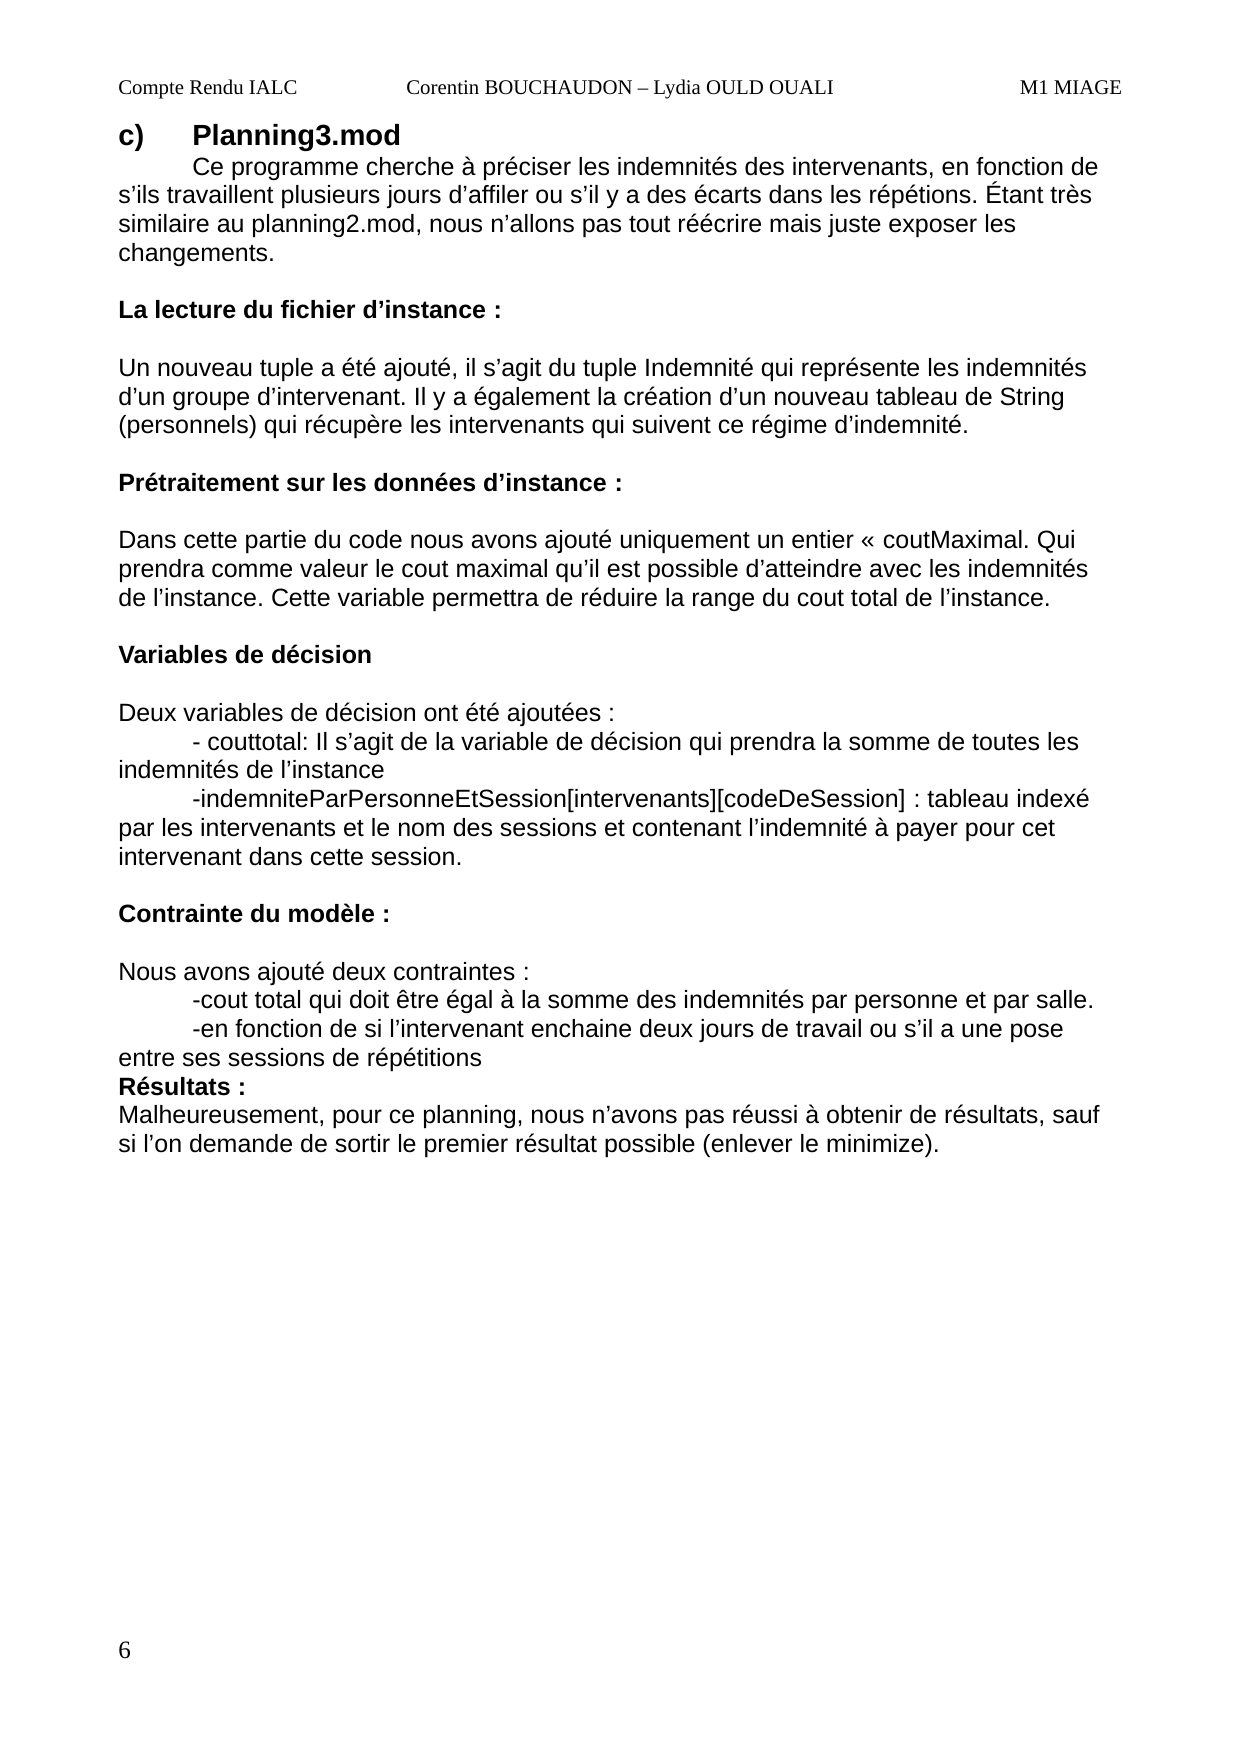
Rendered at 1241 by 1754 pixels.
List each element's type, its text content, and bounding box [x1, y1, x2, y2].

text -indemniteParPersonneEtSession[intervenants][codeDeSession] : tableau indexé par les intervenants et le nom des sessions et contenant l’indemnité à payer pour cet intervenant dans cette session. [118, 784, 1122, 870]
text Dans cette partie du code nous avons ajouté uniquement un entier « coutMaximal. Qui prendra comme valeur le cout maximal qu’il est possible d’atteindre avec les indemnités de l’instance. Cette variable permettra de réduire la range du cout total de l’instance. [118, 525, 1122, 612]
text Malheureusement, pour ce planning, nous n’avons pas réussi à obtenir de résultats, sauf si l’on demande de sortir le premier résultat possible (enlever le minimize). [118, 1100, 1122, 1158]
text Prétraitement sur les données d’instance : [118, 468, 1122, 497]
text Deux variables de décision ont été ajoutées : [118, 698, 1122, 727]
subtitle c) Planning3.mod [118, 118, 1122, 152]
text Résultats : [118, 1072, 1122, 1100]
text -cout total qui doit être égal à la somme des indemnités par personne et par salle. [118, 985, 1122, 1014]
text Un nouveau tuple a été ajouté, il s’agit du tuple Indemnité qui représente les indemnités d’un groupe d’intervenant. Il y a également la création d’un nouveau tableau de String (personnels) qui récupère les intervenants qui suivent ce régime d’indemnité. [118, 353, 1122, 439]
text Contrainte du modèle : [118, 899, 1122, 928]
text - couttotal: Il s’agit de la variable de décision qui prendra la somme de toutes les indemnités de l’instance [118, 727, 1122, 784]
text La lecture du fichier d’instance : [118, 295, 1122, 324]
text Nous avons ajouté deux contraintes : [118, 957, 1122, 985]
text -en fonction de si l’intervenant enchaine deux jours de travail ou s’il a une pose entre ses sessions de répétitions [118, 1014, 1122, 1072]
text Ce programme cherche à préciser les indemnités des intervenants, en fonction de s’ils travaillent plusieurs jours d’affiler ou s’il y a des écarts dans les répétions. Étant très similaire au planning2.mod, nous n’allons pas tout réécrire mais juste exposer les changements. [118, 152, 1122, 267]
text Variables de décision [118, 640, 1122, 669]
